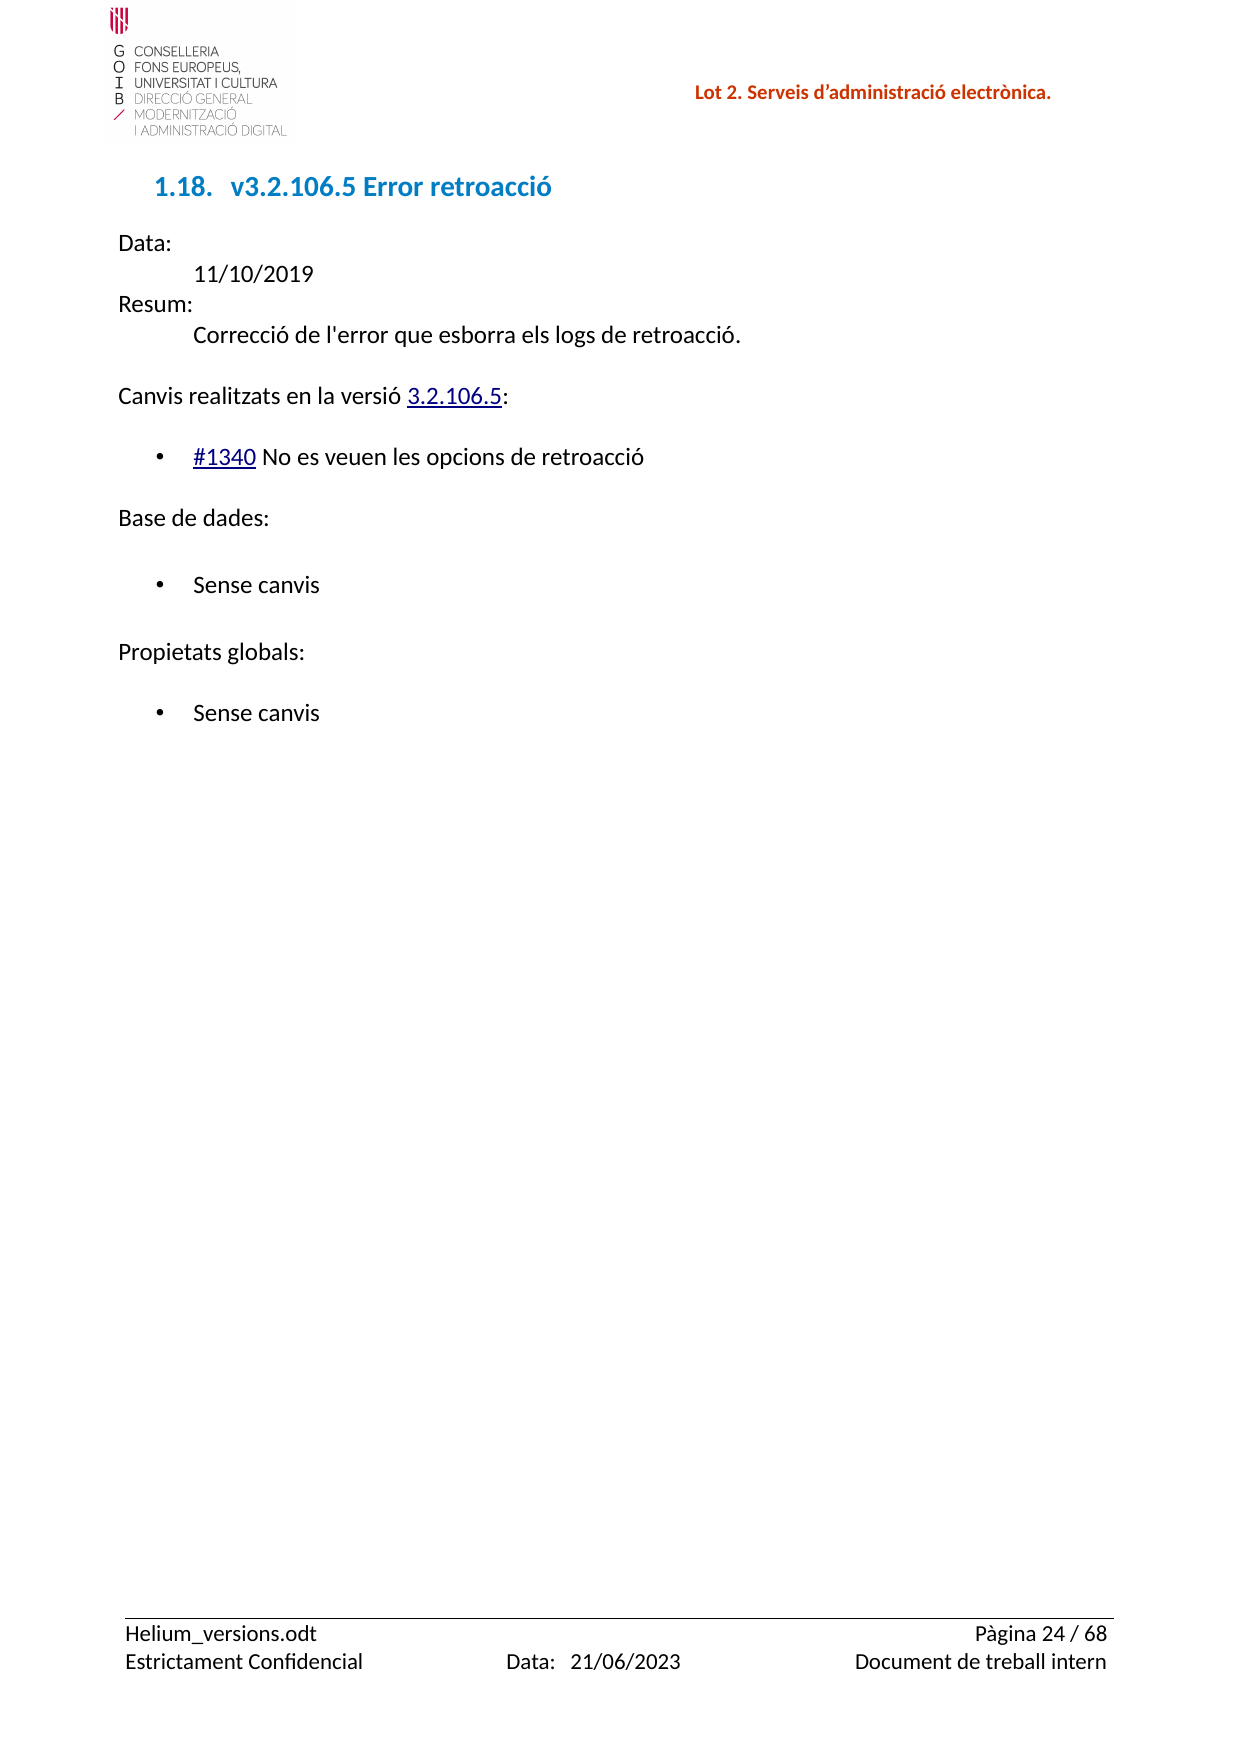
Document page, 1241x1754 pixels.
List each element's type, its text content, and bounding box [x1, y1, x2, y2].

text Propietats globals: [118, 636, 1122, 667]
text Resum: [118, 289, 1122, 319]
list Sense canvis [156, 569, 1122, 600]
list Sense canvis [156, 697, 1122, 728]
text 11/10/2019 [118, 258, 1122, 289]
picture [100, 0, 297, 144]
subtitle v3.2.106.5 Error retroacció [153, 168, 1122, 204]
text Correcció de l'error que esborra els logs de retroacció. [118, 319, 1122, 350]
text Data: [118, 228, 1122, 258]
text Base de dades: [118, 502, 1122, 533]
text Canvis realitzats en la versió 3.2.106.5: [118, 380, 1122, 411]
list #1340 No es veuen les opcions de retroacció [156, 441, 1122, 472]
